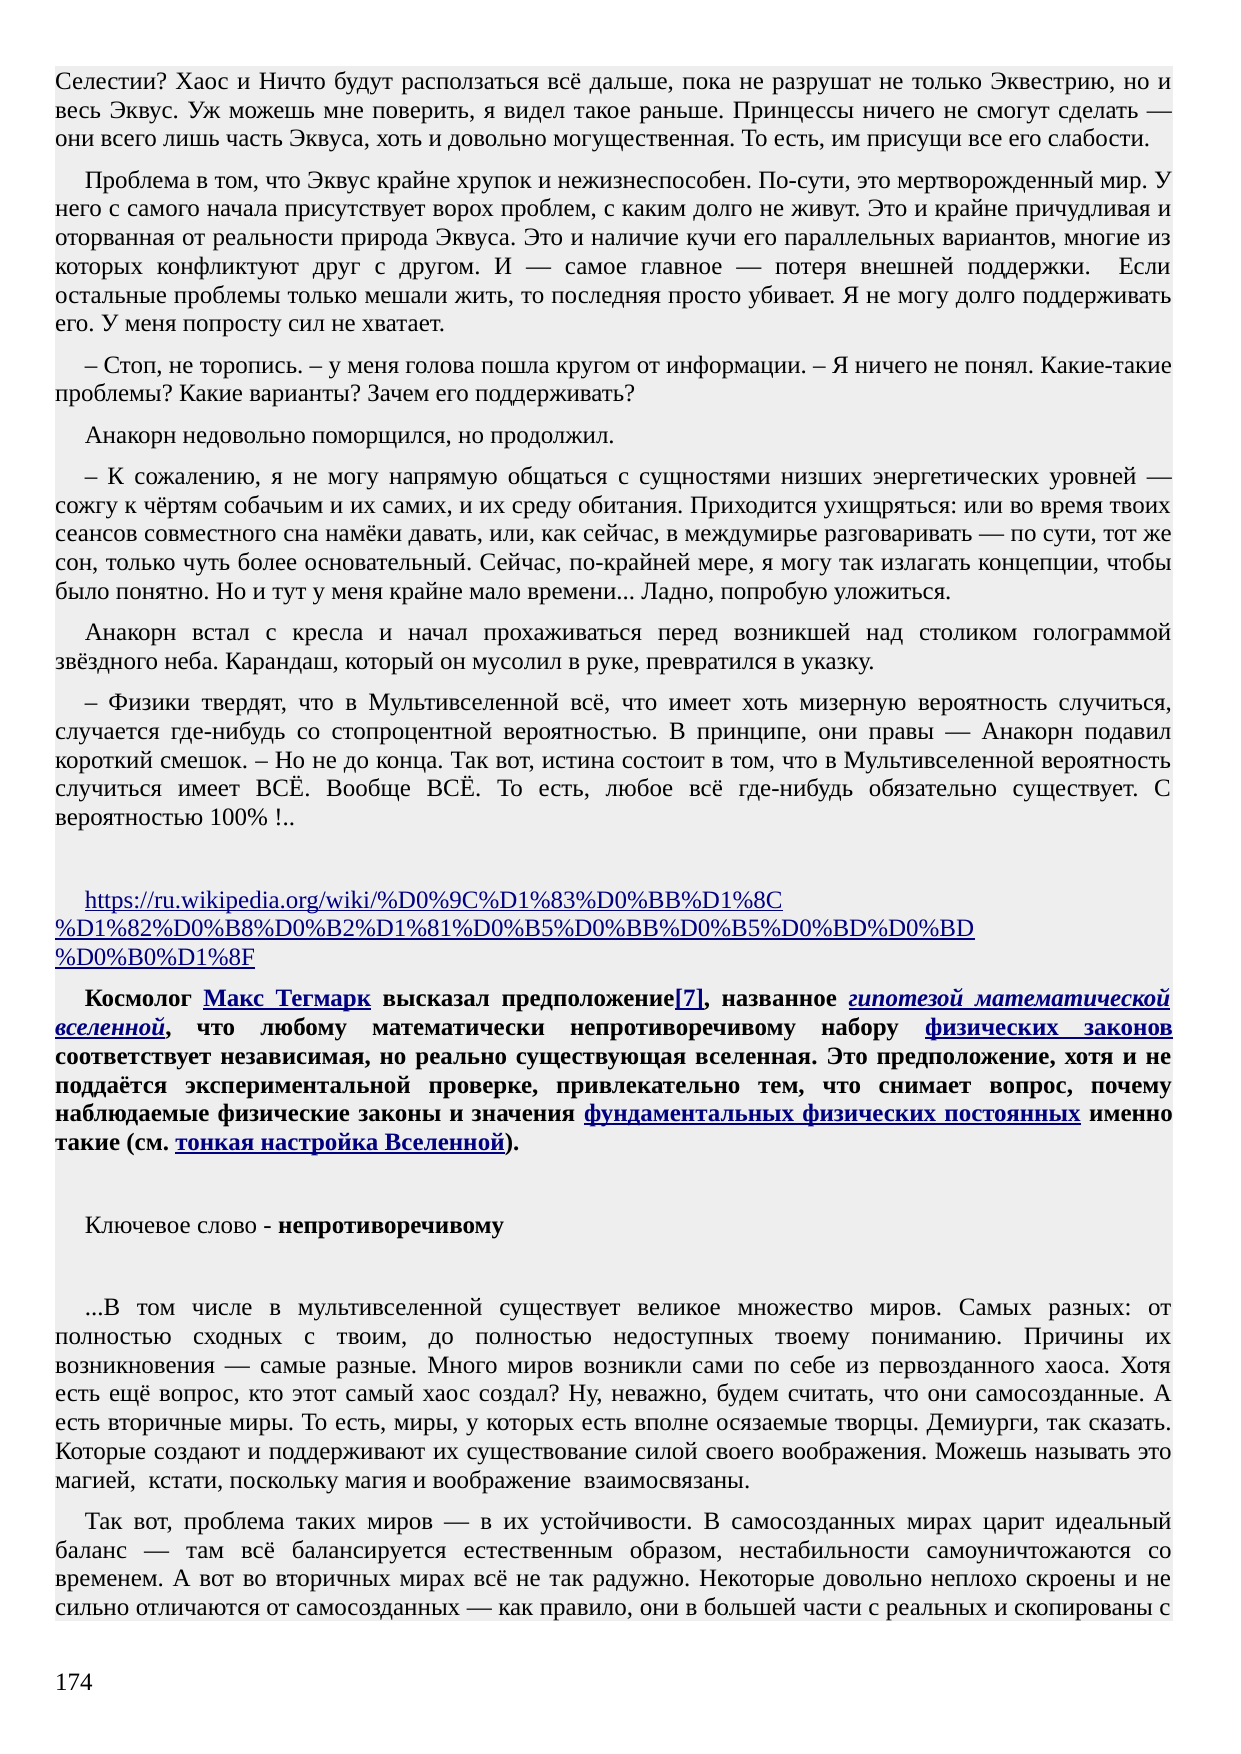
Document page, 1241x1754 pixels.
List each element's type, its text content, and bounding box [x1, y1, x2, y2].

text Анакорн встал с кресла и начал прохаживаться перед возникшей над столиком голограммой звёздного неба. Карандаш, который он мусолил в руке, превратился в указку. [55, 617, 1173, 675]
text – Физики твердят, что в Мультивселенной всё, что имеет хоть мизерную вероятность случиться, случается где-нибудь со стопроцентной вероятностью. В принципе, они правы — Анакорн подавил короткий смешок. – Но не до конца. Так вот, истина состоит в том, что в Мультивселенной вероятность случиться имеет ВСЁ. Вообще ВСЁ. То есть, любое всё где-нибудь обязательно существует. С вероятностью 100% !.. [55, 687, 1173, 831]
text Селестии? Хаос и Ничто будут расползаться всё дальше, пока не разрушат не только Эквестрию, но и весь Эквус. Уж можешь мне поверить, я видел такое раньше. Принцессы ничего не смогут сделать — они всего лишь часть Эквуса, хоть и довольно могущественная. То есть, им присущи все его слабости. [55, 66, 1173, 152]
text – Стоп, не торопись. – у меня голова пошла кругом от информации. – Я ничего не понял. Какие-такие проблемы? Какие варианты? Зачем его поддерживать? [55, 350, 1173, 407]
text ...В том числе в мультивселенной существует великое множество миров. Самых разных: от полностью сходных с твоим, до полностью недоступных твоему пониманию. Причины их возникновения — самые разные. Много миров возникли сами по себе из первозданного хаоса. Хотя есть ещё вопрос, кто этот самый хаос создал? Ну, неважно, будем считать, что они самосозданные. А есть вторичные миры. То есть, миры, у которых есть вполне осязаемые творцы. Демиурги, так сказать. Которые создают и поддерживают их существование силой своего воображения. Можешь называть это магией, кстати, поскольку магия и воображение взаимосвязаны. [55, 1292, 1173, 1493]
text – К сожалению, я не могу напрямую общаться с сущностями низших энергетических уровней — сожгу к чёртям собачьим и их самих, и их среду обитания. Приходится ухищряться: или во время твоих сеансов совместного сна намёки давать, или, как сейчас, в междумирье разговаривать — по сути, тот же сон, только чуть более основательный. Сейчас, по-крайней мере, я могу так излагать концепции, чтобы было понятно. Но и тут у меня крайне мало времени... Ладно, попробую уложиться. [55, 461, 1173, 605]
text Так вот, проблема таких миров — в их устойчивости. В самосозданных мирах царит идеальный баланс — там всё балансируется естественным образом, нестабильности самоуничтожаются со временем. А вот во вторичных мирах всё не так радужно. Некоторые довольно неплохо скроены и не сильно отличаются от самосозданных — как правило, они в большей части с реальных и скопированы с [55, 1506, 1173, 1621]
text https://ru.wikipedia.org/wiki/%D0%9C%D1%83%D0%BB%D1%8C%D1%82%D0%B8%D0%B2%D1%81%D0%B5%D0%BB%D0%B5%D0%BD%D0%BD%D0%B0%D1%8F [55, 885, 1173, 971]
text Космолог Макс Тегмарк высказал предположение[7], названное гипотезой математической вселенной, что любому математически непротиворечивому набору физических законов соответствует независимая, но реально существующая вселенная. Это предположение, хотя и не поддаётся экспериментальной проверке, привлекательно тем, что снимает вопрос, почему наблюдаемые физические законы и значения фундаментальных физических постоянных именно такие (см. тонкая настройка Вселенной). [55, 983, 1173, 1156]
text Анакорн недовольно поморщился, но продолжил. [55, 420, 1173, 448]
text Проблема в том, что Эквус крайне хрупок и нежизнеспособен. По-сути, это мертворожденный мир. У него с самого начала присутствует ворох проблем, с каким долго не живут. Это и крайне причудливая и оторванная от реальности природа Эквуса. Это и наличие кучи его параллельных вариантов, многие из которых конфликтуют друг с другом. И — самое главное — потеря внешней поддержки. Если остальные проблемы только мешали жить, то последняя просто убивает. Я не могу долго поддерживать его. У меня попросту сил не хватает. [55, 165, 1173, 337]
text Ключевое слово - непротиворечивому [55, 1210, 1173, 1238]
